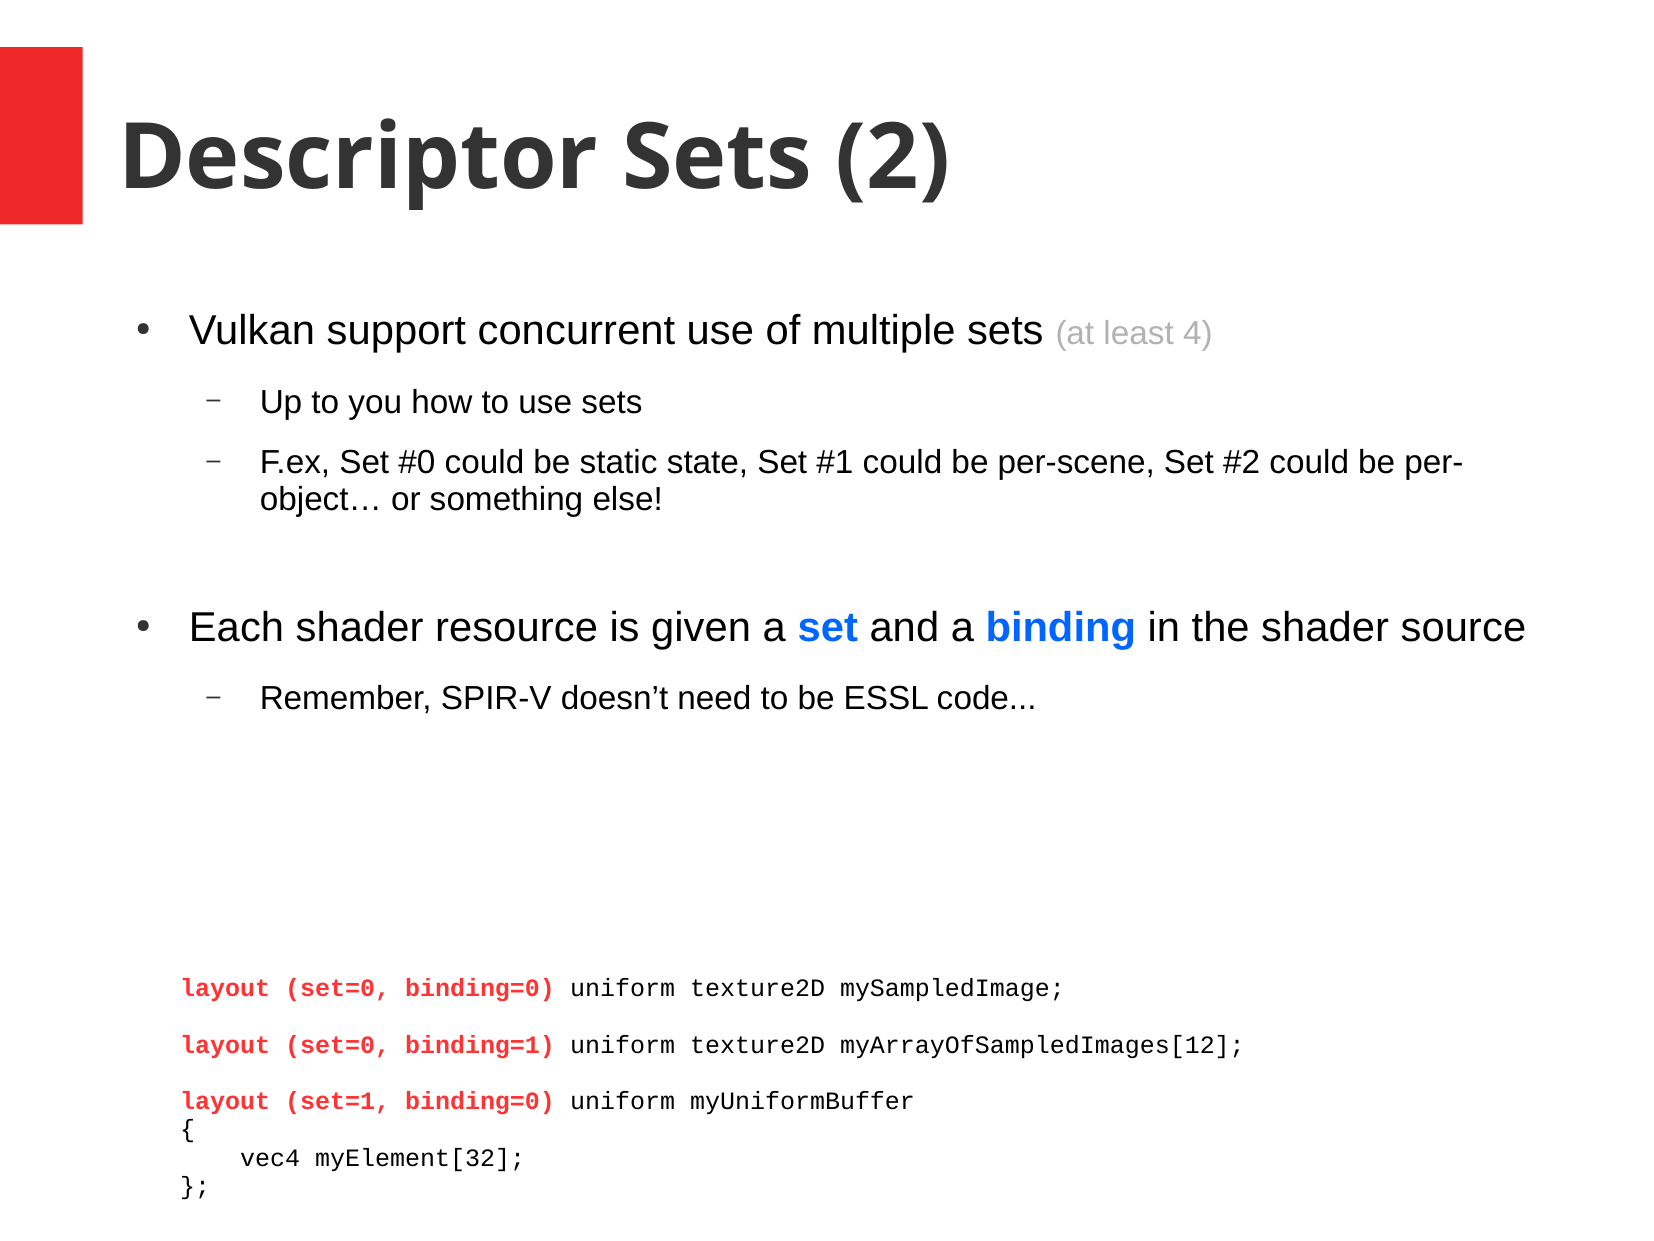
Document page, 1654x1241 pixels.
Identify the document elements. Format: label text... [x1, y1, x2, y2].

text_box layout (set=0, binding=0) uniform texture2D mySampledImage; layout (set=0, binding=1) uniform texture2D myArrayOfSampledImages[12]; layout (set=1, binding=0) uniform myUniformBuffer { vec4 myElement[32]; }; [165, 968, 1571, 1241]
title Descriptor Sets (2) [118, 49, 1571, 257]
list Vulkan support concurrent use of multiple sets (at least 4) Up to you how to use sets F.ex, Set #0 could be static state, Set #1 could be per-scene, Set #2 could be per-object… or something else! Each shader resource is given a set and a binding in the shader source Remember, SPIR-V doesn’t need to be ESSL code... [118, 307, 1583, 1074]
